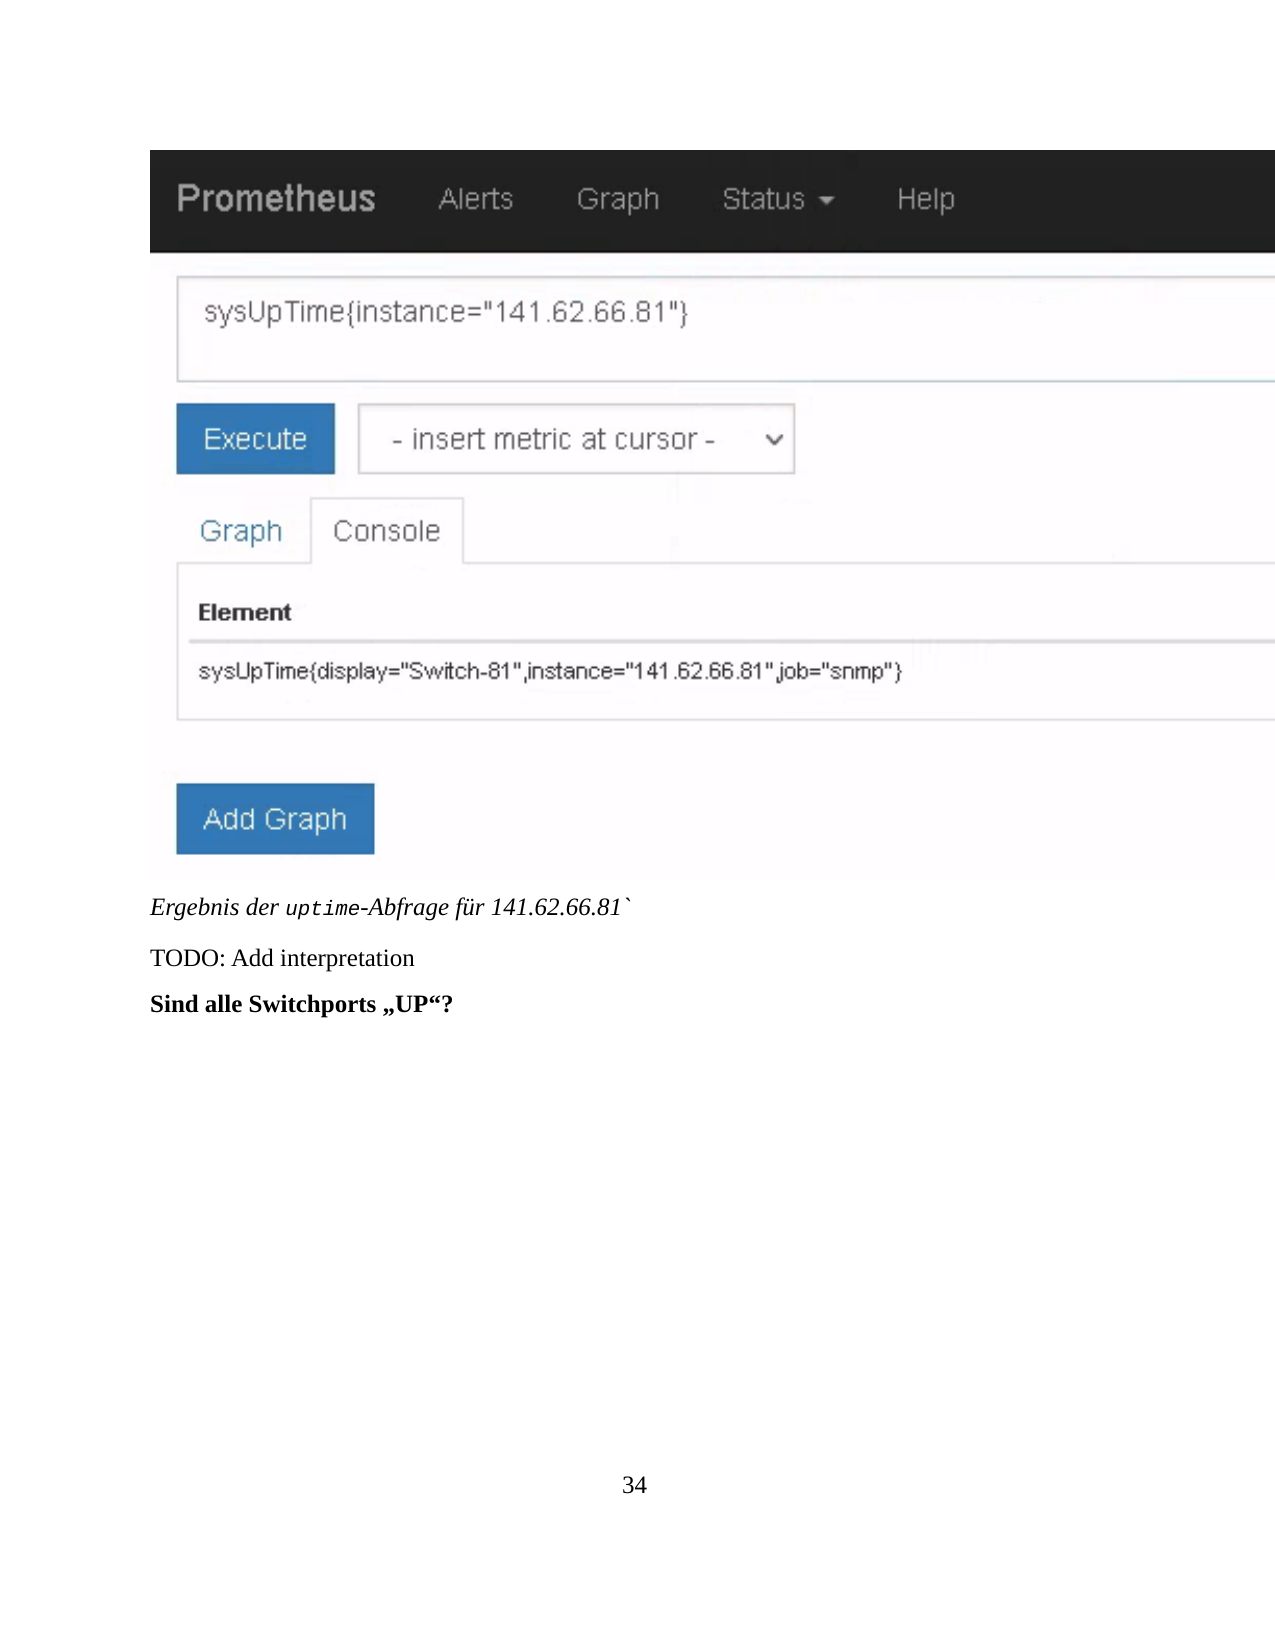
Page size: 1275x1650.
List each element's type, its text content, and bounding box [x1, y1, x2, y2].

text Ergebnis der uptime-Abfrage für 141.62.66.81` [150, 892, 1125, 921]
text Sind alle Switchports „UP“? [150, 989, 1125, 1018]
picture [150, 150, 1275, 880]
text TODO: Add interpretation [150, 943, 1125, 971]
